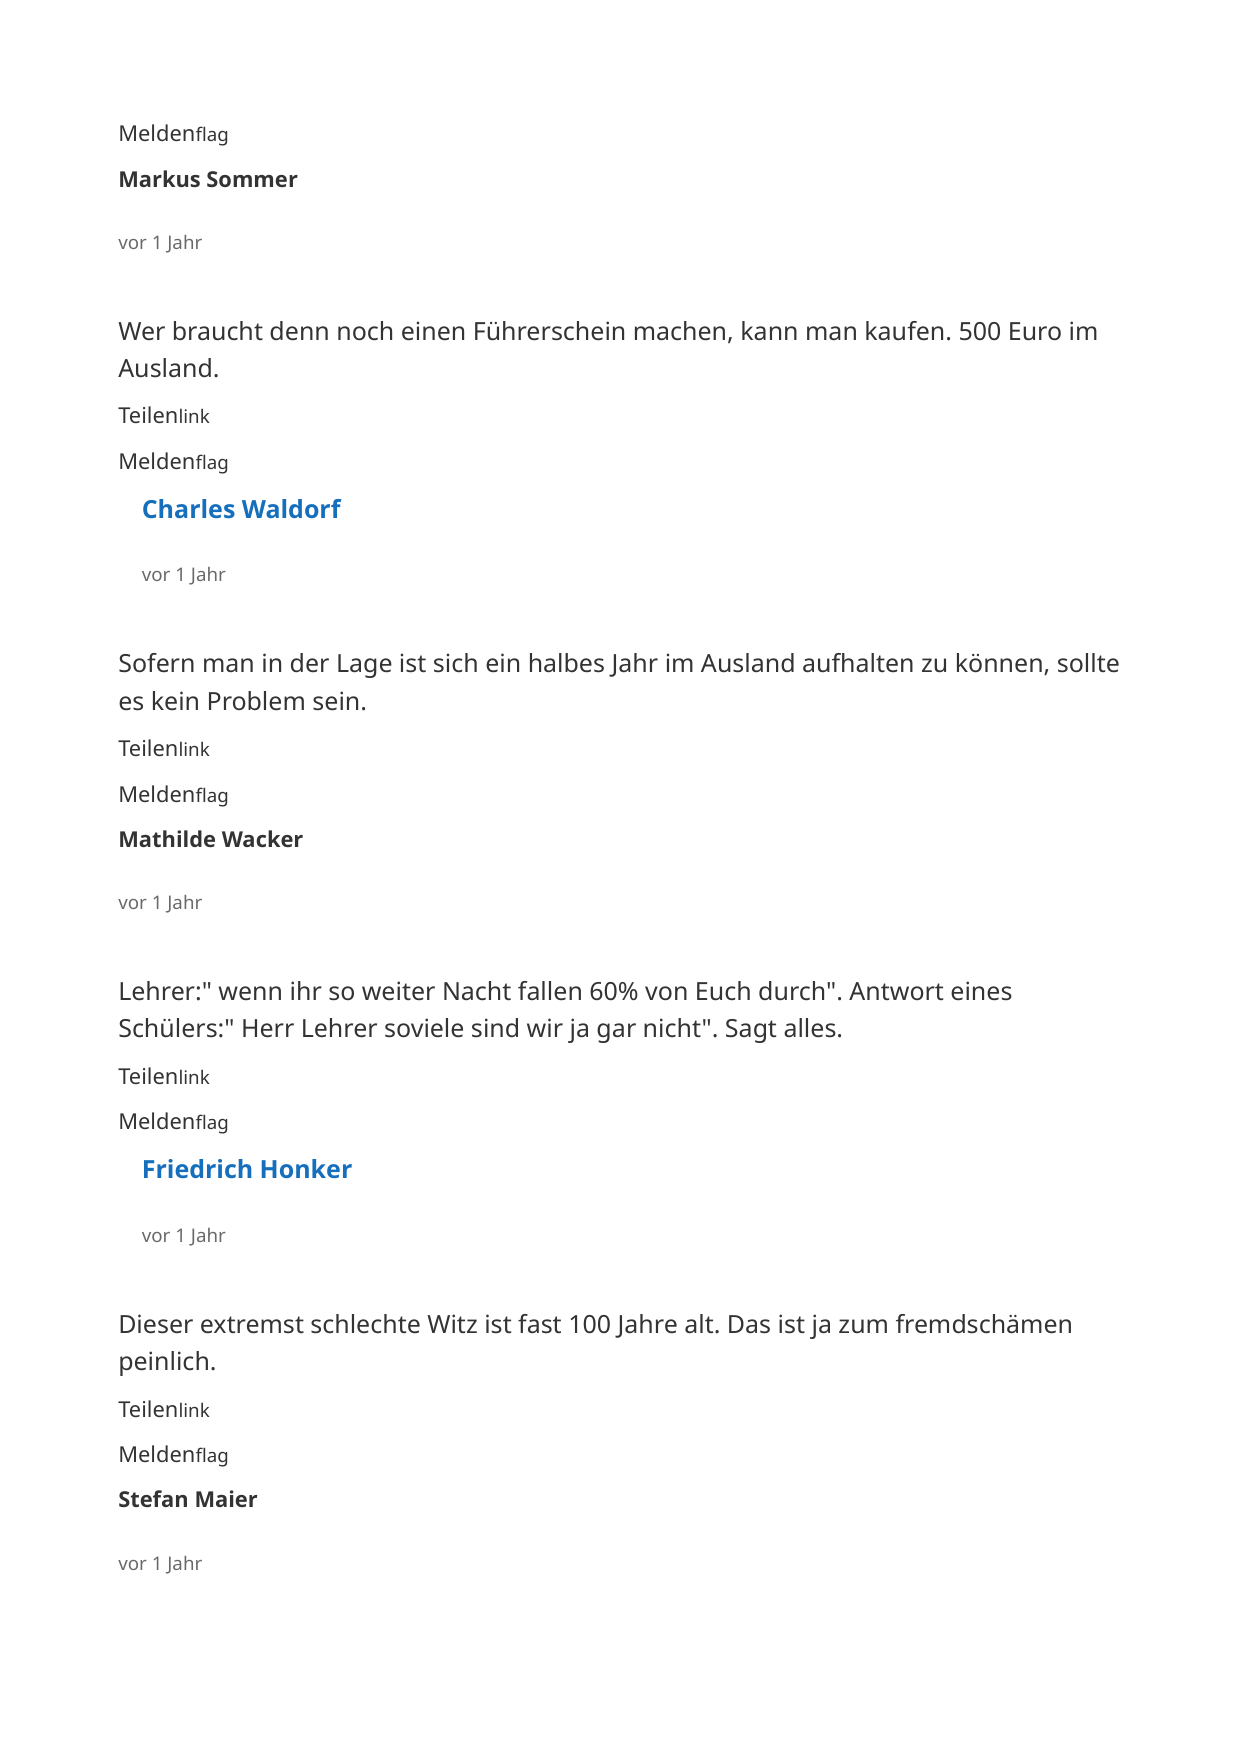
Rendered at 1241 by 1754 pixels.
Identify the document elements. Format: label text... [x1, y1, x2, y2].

text vor 1 Jahr [142, 562, 1117, 587]
text Teilenlink [118, 400, 1122, 430]
text Friedrich Honker [142, 1152, 1114, 1186]
text Teilenlink [118, 1393, 1122, 1423]
text Meldenflag [118, 118, 1122, 148]
text Teilenlink [118, 733, 1122, 763]
text vor 1 Jahr [118, 229, 1117, 254]
text Meldenflag [118, 1439, 1122, 1469]
text Wer braucht denn noch einen Führerschein machen, kann man kaufen. 500 Euro im Ausland. [118, 310, 1122, 385]
text Meldenflag [118, 446, 1122, 476]
text Lehrer:" wenn ihr so weiter Nacht fallen 60% von Euch durch". Antwort eines Schülers:" Herr Lehrer soviele sind wir ja gar nicht". Sagt alles. [118, 970, 1122, 1045]
text vor 1 Jahr [118, 1550, 1117, 1575]
text Dieser extremst schlechte Witz ist fast 100 Jahre alt. Das ist ja zum fremdschämen peinlich. [118, 1303, 1122, 1378]
text Sofern man in der Lage ist sich ein halbes Jahr im Ausland aufhalten zu können, sollte es kein Problem sein. [118, 642, 1122, 717]
text vor 1 Jahr [118, 889, 1117, 915]
text vor 1 Jahr [142, 1222, 1117, 1248]
text Teilenlink [118, 1061, 1122, 1091]
text Meldenflag [118, 778, 1122, 808]
text Charles Waldorf [142, 491, 1114, 525]
text Meldenflag [118, 1106, 1122, 1136]
text Stefan Maier [118, 1484, 1114, 1514]
text Markus Sommer [118, 163, 1114, 193]
text Mathilde Wacker [118, 824, 1114, 854]
